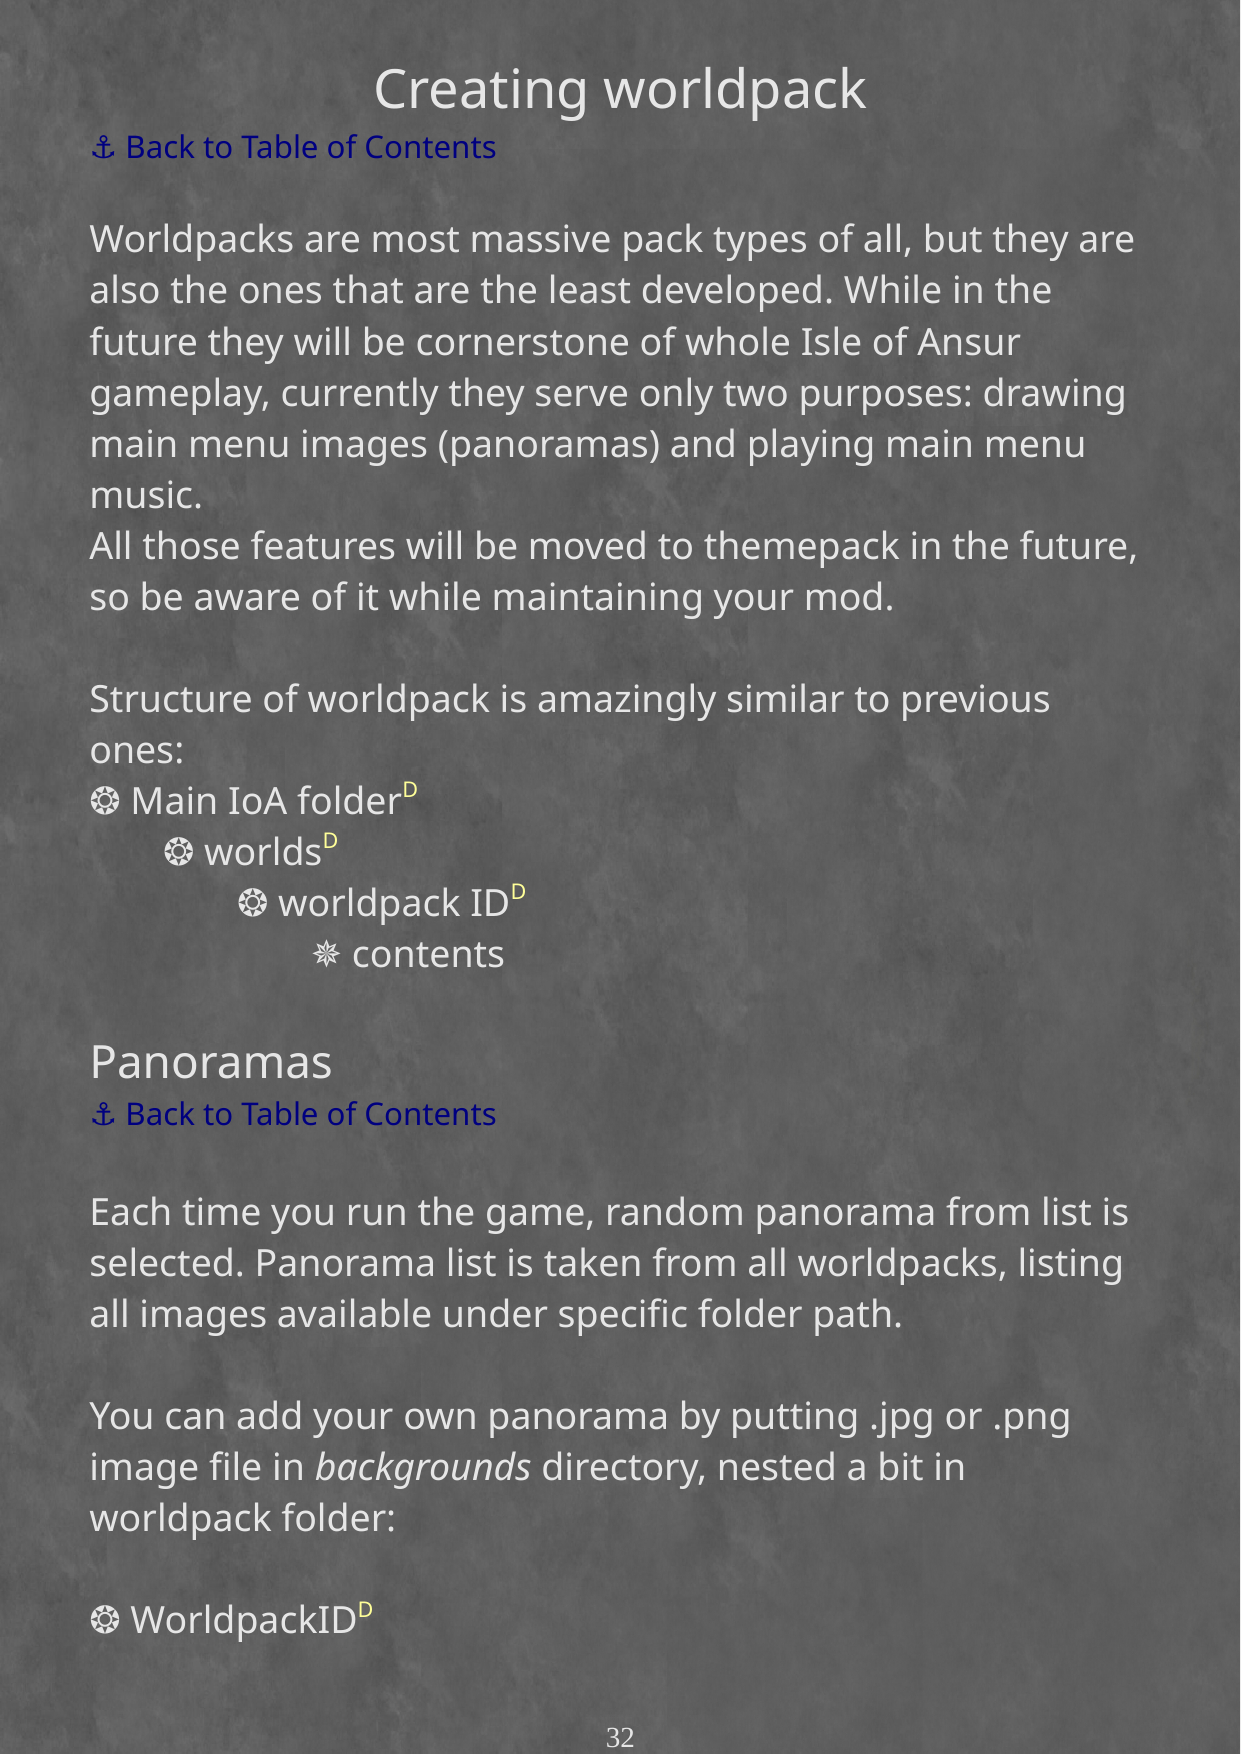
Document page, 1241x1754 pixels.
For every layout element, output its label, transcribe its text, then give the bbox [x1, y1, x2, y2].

text ❂ WorldpackIDD [89, 1594, 1151, 1645]
text Structure of worldpack is amazingly similar to previous ones: [89, 672, 1151, 774]
text ✵ contents [89, 927, 1151, 978]
text All those features will be moved to themepack in the future, so be aware of it while maintaining your mod. [89, 519, 1151, 621]
text ❂ worldpack IDD [89, 876, 1151, 927]
text Each time you run the game, random panorama from list is selected. Panorama list is taken from all worldpacks, listing all images available under specific folder path. [89, 1186, 1151, 1339]
text Creating worldpack [89, 51, 1151, 125]
text ❂ worldsD [89, 825, 1151, 876]
picture [0, 0, 1241, 1754]
text Panoramas [89, 1029, 1151, 1092]
text ⚓ Back to Table of Contents [89, 125, 1151, 167]
text ⚓ Back to Table of Contents [89, 1092, 1151, 1134]
text You can add your own panorama by putting .jpg or .png image file in backgrounds directory, nested a bit in worldpack folder: [89, 1390, 1151, 1543]
text Worldpacks are most massive pack types of all, but they are also the ones that are the least developed. While in the future they will be cornerstone of whole Isle of Ansur gameplay, currently they serve only two purposes: drawing main menu images (panoramas) and playing main menu music. [89, 213, 1151, 519]
text ❂ Main IoA folderD [89, 774, 1151, 825]
